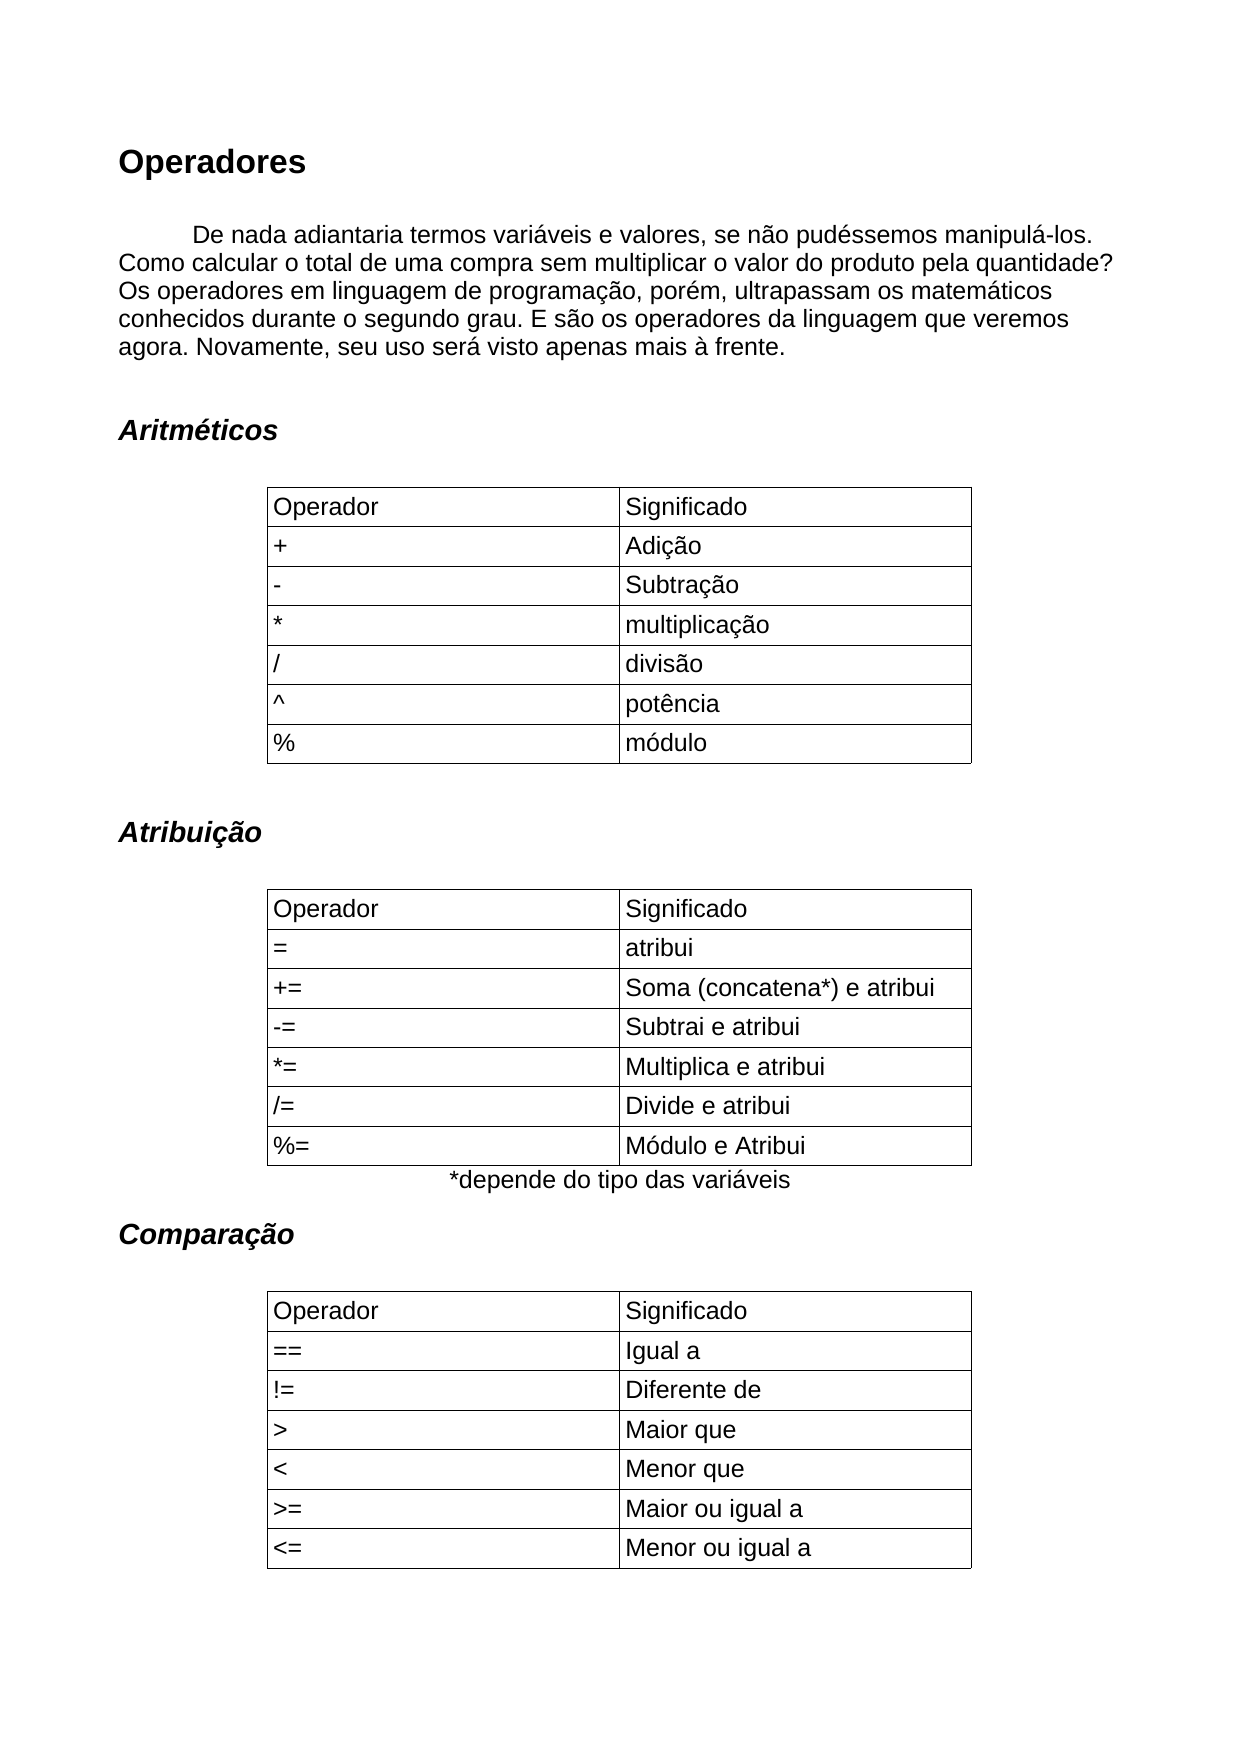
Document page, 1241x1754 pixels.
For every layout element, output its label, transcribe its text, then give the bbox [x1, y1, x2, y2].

table_cell / [268, 646, 619, 684]
table_cell Soma (concatena*) e atribui [620, 969, 971, 1007]
table_cell Adição [620, 527, 971, 566]
text De nada adiantaria termos variáveis e valores, se não pudéssemos manipulá-los. Como calcular o total de uma compra sem multiplicar o valor do produto pela quantidade? Os operadores em linguagem de programação, porém, ultrapassam os matemáticos conhecidos durante o segundo grau. E são os operadores da linguagem que veremos agora. Novamente, seu uso será visto apenas mais à frente. [118, 221, 1122, 361]
table_cell Subtrai e atribui [620, 1009, 971, 1047]
table_cell == [268, 1332, 619, 1370]
text *depende do tipo das variáveis [118, 1165, 1122, 1193]
table_cell Divide e atribui [620, 1087, 971, 1126]
subtitle Atribuição [118, 816, 1122, 848]
table_cell < [268, 1450, 619, 1489]
table_cell += [268, 969, 619, 1007]
table_cell multiplicação [620, 606, 971, 644]
subtitle Aritméticos [118, 413, 1122, 446]
table_cell Multiplica e atribui [620, 1048, 971, 1086]
table_cell potência [620, 685, 971, 723]
table_cell Maior ou igual a [620, 1490, 971, 1528]
table_cell ^ [268, 685, 619, 723]
table_cell Módulo e Atribui [620, 1127, 971, 1165]
table_cell /= [268, 1087, 619, 1126]
table_header Significado [620, 890, 971, 928]
table_cell -= [268, 1009, 619, 1047]
table_cell Subtração [620, 567, 971, 605]
subtitle Comparação [118, 1218, 1122, 1251]
table_cell <= [268, 1529, 619, 1568]
table_header Significado [620, 1292, 971, 1331]
table_cell divisão [620, 646, 971, 684]
table_cell atribui [620, 930, 971, 968]
table_cell > [268, 1411, 619, 1449]
table_cell Menor que [620, 1450, 971, 1489]
table_header Significado [620, 488, 971, 526]
table_header Operador [268, 890, 619, 928]
table_cell * [268, 606, 619, 644]
table_cell Menor ou igual a [620, 1529, 971, 1568]
table_cell *= [268, 1048, 619, 1086]
table_header Operador [268, 488, 619, 526]
table_cell Diferente de [620, 1371, 971, 1410]
subtitle Operadores [118, 143, 1122, 181]
table_header Operador [268, 1292, 619, 1331]
table_cell >= [268, 1490, 619, 1528]
table_cell %= [268, 1127, 619, 1165]
table_cell % [268, 725, 619, 763]
table_cell + [268, 527, 619, 566]
table_cell Maior que [620, 1411, 971, 1449]
table_cell = [268, 930, 619, 968]
table_cell != [268, 1371, 619, 1410]
table_cell Igual a [620, 1332, 971, 1370]
table_cell - [268, 567, 619, 605]
table_cell módulo [620, 725, 971, 763]
